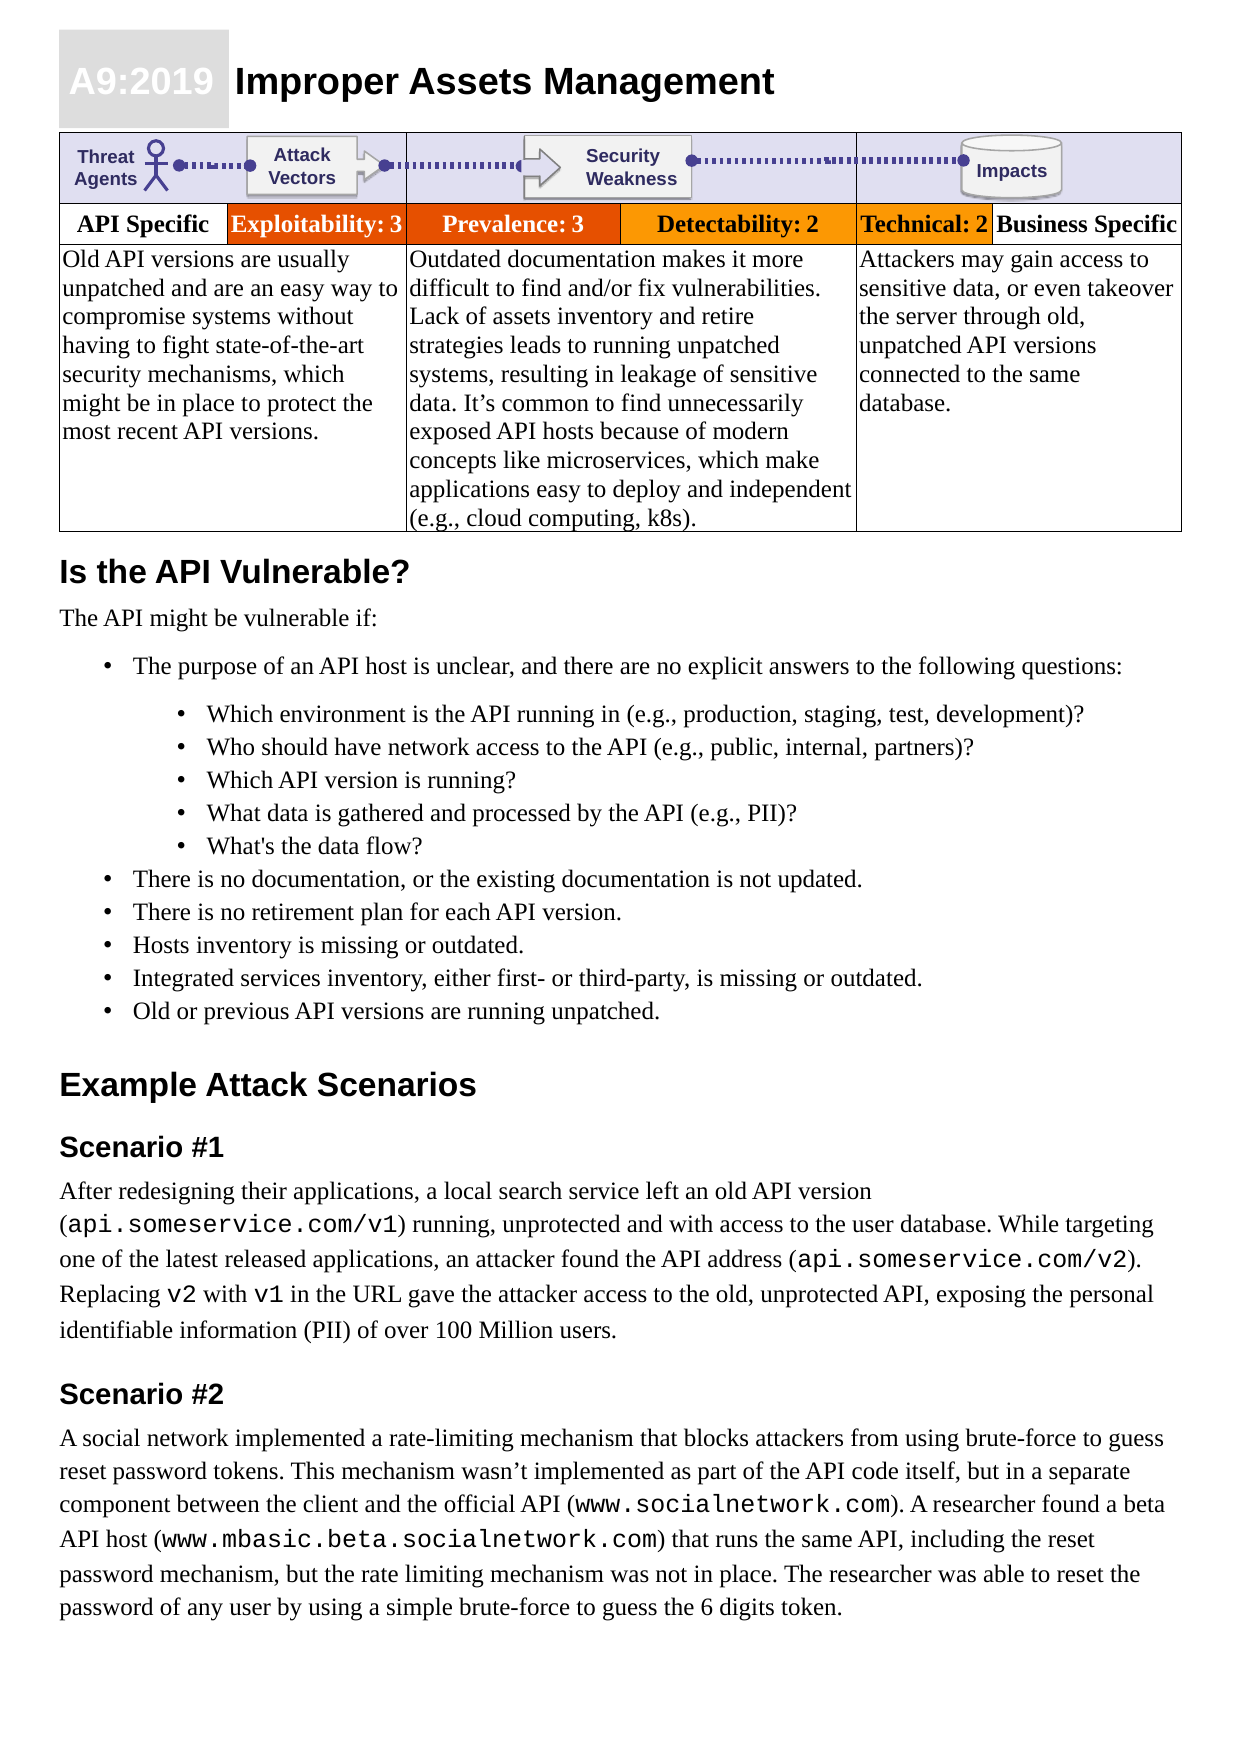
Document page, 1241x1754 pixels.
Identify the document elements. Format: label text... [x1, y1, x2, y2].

list There is no documentation, or the existing documentation is not updated. [103, 864, 1181, 893]
table_cell Prevalence: 3 [407, 204, 620, 244]
text After redesigning their applications, a local search service left an old API version (api.someservice.com/v1) running, unprotected and with access to the user database. While targeting one of the latest released applications, an attacker found the API address (api.someservice.com/v2). Replacing v2 with v1 in the URL gave the attacker access to the old, unprotected API, exposing the personal identifiable information (PII) of over 100 Million users. [59, 1176, 1181, 1343]
subtitle Example Attack Scenarios [59, 1064, 1181, 1103]
list The purpose of an API host is unclear, and there are no explicit answers to the following questions: [103, 651, 1181, 680]
table_header [620, 133, 856, 203]
table_cell Business Specific [993, 204, 1181, 244]
list Hosts inventory is missing or outdated. [103, 930, 1181, 959]
list There is no retirement plan for each API version. [103, 897, 1181, 926]
subtitle Scenario #2 [59, 1377, 1181, 1411]
list Who should have network access to the API (e.g., public, internal, partners)? [177, 732, 1181, 761]
table_cell Old API versions are usually unpatched and are an easy way to compromise systems without having to fight state-of-the-art security mechanisms, which might be in place to protect the most recent API versions. [60, 245, 406, 531]
text The API might be vulnerable if: [59, 603, 1181, 632]
list What data is gathered and processed by the API (e.g., PII)? [177, 798, 1181, 827]
table_header [407, 133, 620, 203]
table_cell Attackers may gain access to sensitive data, or even takeover the server through old, unpatched API versions connected to the same database. [857, 245, 1181, 531]
table_cell Technical: 2 [857, 204, 992, 244]
list What's the data flow? [177, 831, 1181, 859]
text A social network implemented a rate-limiting mechanism that blocks attackers from using brute-force to guess reset password tokens. This mechanism wasn’t implemented as part of the API code itself, but in a separate component between the client and the official API (www.socialnetwork.com). A researcher found a beta API host (www.mbasic.beta.socialnetwork.com) that runs the same API, including the reset password mechanism, but the rate limiting mechanism was not in place. The researcher was able to reset the password of any user by using a simple brute-force to guess the 6 digits token. [59, 1423, 1181, 1621]
list Which API version is running? [177, 765, 1181, 793]
table_cell API Specific [60, 204, 227, 244]
table_header [992, 133, 1181, 203]
table_cell Outdated documentation makes it more difficult to find and/or fix vulnerabilities. Lack of assets inventory and retire strategies leads to running unpatched systems, resulting in leakage of sensitive data. It’s common to find unnecessarily exposed API hosts because of modern concepts like microservices, which make applications easy to deploy and independent (e.g., cloud computing, k8s). [407, 245, 856, 531]
subtitle Is the API Vulnerable? [59, 552, 1181, 591]
list Integrated services inventory, either first- or third-party, is missing or outdated. [103, 963, 1181, 992]
table_cell Detectability: 2 [621, 204, 856, 244]
table_header [60, 133, 227, 203]
table_header [857, 133, 992, 203]
list Old or previous API versions are running unpatched. [103, 996, 1181, 1025]
list Which environment is the API running in (e.g., production, staging, test, development)? [177, 699, 1181, 727]
subtitle Scenario #1 [59, 1130, 1181, 1164]
table_cell Exploitability: 3 [228, 204, 406, 244]
table_header [227, 133, 406, 203]
